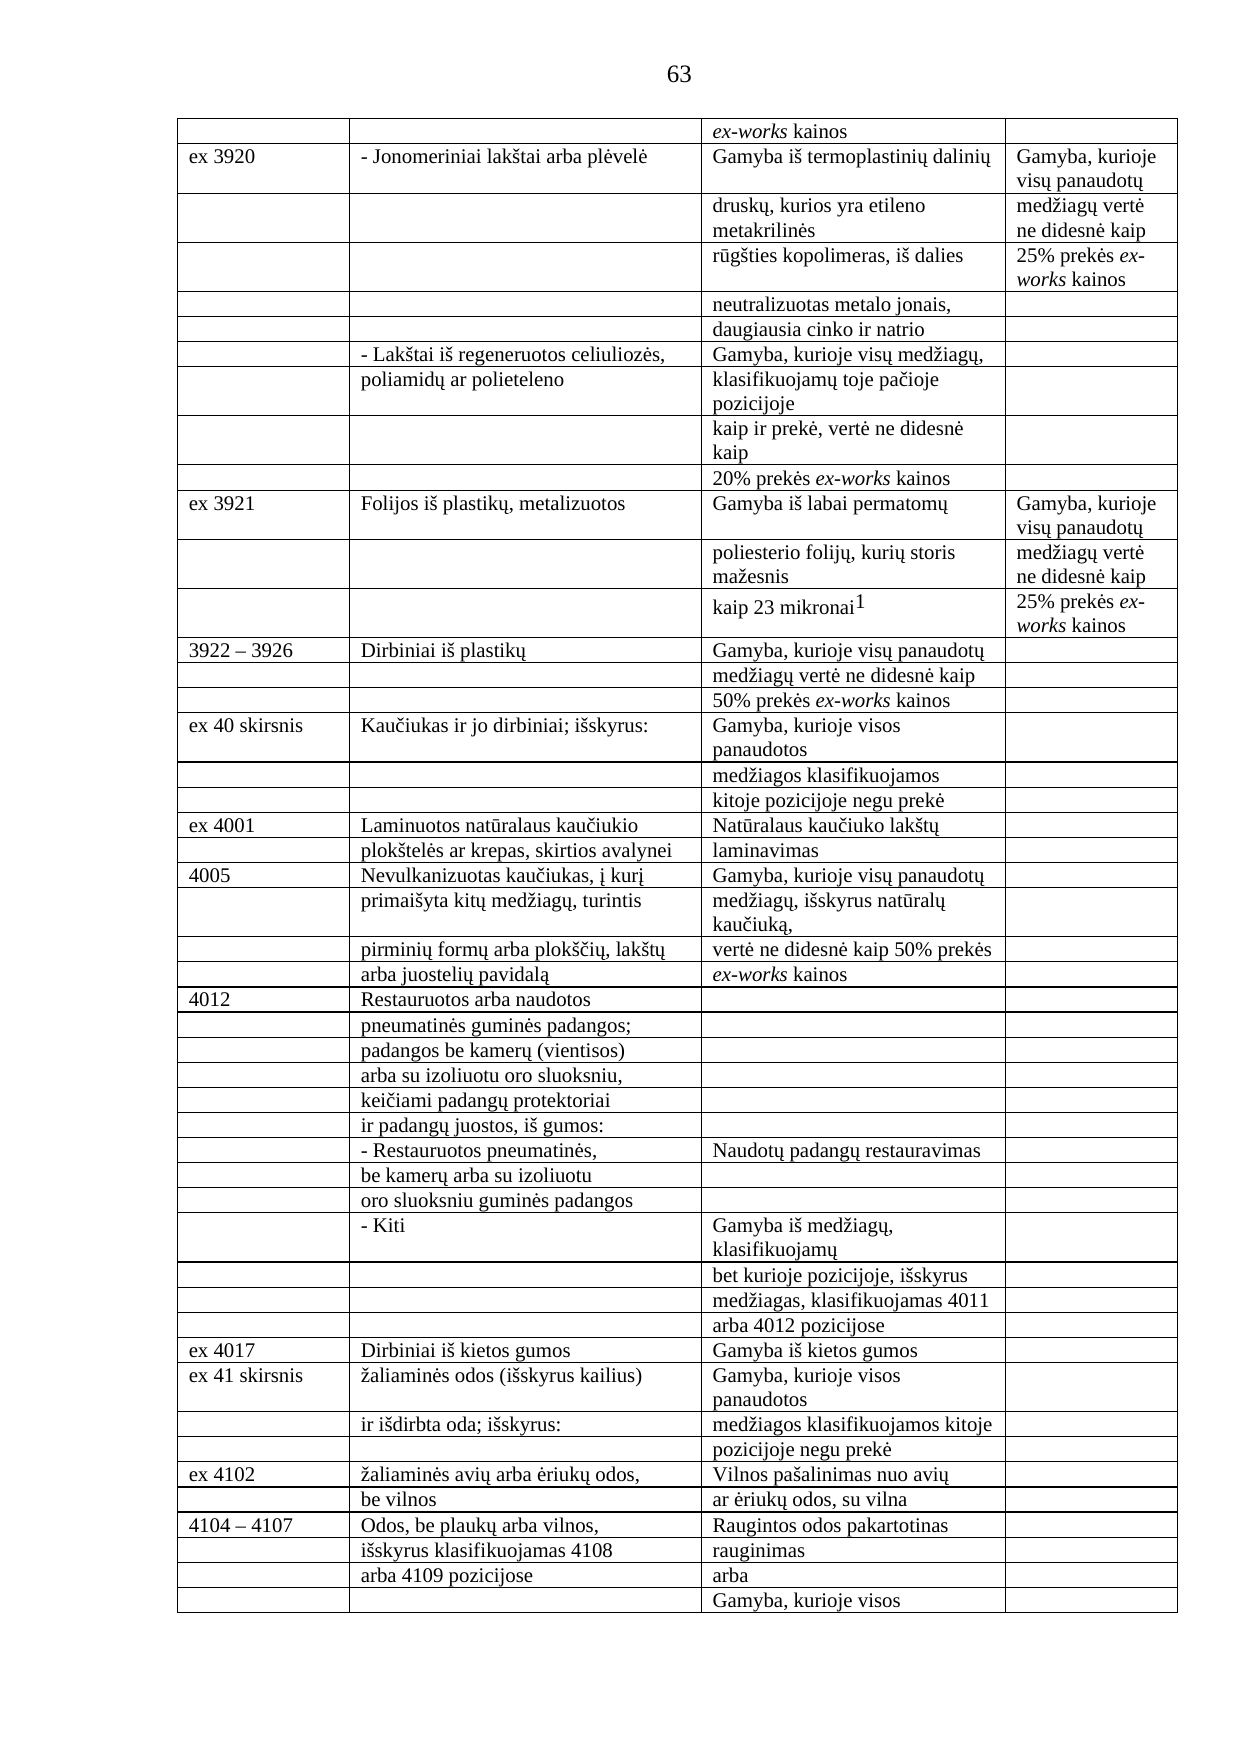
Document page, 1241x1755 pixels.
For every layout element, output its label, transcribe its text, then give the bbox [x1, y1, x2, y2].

table_cell pozicijoje negu prekė [702, 1437, 1005, 1461]
table_cell medžiagos klasifikuojamos [702, 763, 1005, 787]
table_cell ex 3921 [178, 491, 349, 539]
table_cell [702, 988, 1005, 1011]
table_cell [178, 342, 349, 366]
table_cell [178, 194, 349, 242]
table_cell rūgšties kopolimeras, iš dalies [702, 243, 1005, 291]
table_cell [178, 1288, 349, 1312]
table_cell [1006, 863, 1177, 887]
table_cell [350, 788, 701, 812]
table_cell medžiagų vertė ne didesnė kaip [1006, 194, 1177, 242]
table_cell [1006, 763, 1177, 787]
table_cell - Restauruotos pneumatinės, [350, 1138, 701, 1162]
table_cell [350, 243, 701, 291]
table_cell [178, 788, 349, 812]
table_cell ex 4017 [178, 1338, 349, 1362]
table_cell be kamerų arba su izoliuotu [350, 1163, 701, 1187]
table_cell rauginimas [702, 1538, 1005, 1562]
table_cell [1006, 1138, 1177, 1162]
table_cell 50% prekės ex-works kainos [702, 688, 1005, 712]
table_cell pirminių formų arba plokščių, lakštų [350, 937, 701, 961]
table_cell ir išdirbta oda; išskyrus: [350, 1412, 701, 1436]
table_cell [1006, 1213, 1177, 1261]
table_cell Restauruotos arba naudotos [350, 988, 701, 1011]
table_cell [178, 589, 349, 637]
table_cell [1006, 416, 1177, 464]
table_cell [178, 1588, 349, 1612]
table_cell [1006, 292, 1177, 316]
table_cell [350, 317, 701, 341]
table_cell medžiagų, išskyrus natūralų kaučiuką, [702, 888, 1005, 936]
table_cell [178, 1412, 349, 1436]
table_cell Kaučiukas ir jo dirbiniai; išskyrus: [350, 713, 701, 761]
table_cell Gamyba iš kietos gumos [702, 1338, 1005, 1362]
table_cell [350, 292, 701, 316]
table_cell [702, 1113, 1005, 1137]
table_cell [1006, 888, 1177, 936]
table_cell poliamidų ar polieteleno [350, 367, 701, 415]
table_cell Vilnos pašalinimas nuo avių [702, 1462, 1005, 1486]
table_cell [1006, 937, 1177, 961]
table_cell 4005 [178, 863, 349, 887]
table_cell [178, 1113, 349, 1137]
table_cell [1006, 1488, 1177, 1511]
table_cell [178, 1488, 349, 1511]
table_cell 4012 [178, 988, 349, 1011]
table_cell ex 4102 [178, 1462, 349, 1486]
table_cell [350, 465, 701, 489]
table_cell [1006, 1513, 1177, 1537]
table_cell [350, 589, 701, 637]
table_cell [350, 1313, 701, 1337]
table_cell [1006, 1462, 1177, 1486]
table_cell medžiagos klasifikuojamos kitoje [702, 1412, 1005, 1436]
table_cell arba juostelių pavidalą [350, 962, 701, 986]
table_cell kaip 23 mikronai1 [702, 589, 1005, 637]
table_cell [1006, 465, 1177, 489]
table_cell [178, 663, 349, 687]
table_cell plokštelės ar krepas, skirtios avalynei [350, 838, 701, 862]
table_cell Dirbiniai iš kietos gumos [350, 1338, 701, 1362]
table_cell arba 4012 pozicijose [702, 1313, 1005, 1337]
table_cell ir padangų juostos, iš gumos: [350, 1113, 701, 1137]
table_cell išskyrus klasifikuojamas 4108 [350, 1538, 701, 1562]
table_cell keičiami padangų protektoriai [350, 1088, 701, 1112]
table_cell [178, 465, 349, 489]
table_cell [1006, 988, 1177, 1011]
table_cell [702, 1038, 1005, 1062]
table_cell 25% prekės ex-works kainos [1006, 243, 1177, 291]
table_cell [1006, 1163, 1177, 1187]
table_cell [1006, 119, 1177, 143]
table_cell [1006, 962, 1177, 986]
table_cell Gamyba, kurioje visų panaudotų [1006, 144, 1177, 192]
table_cell ex 4001 [178, 813, 349, 837]
table_cell kaip ir prekė, vertė ne didesnė kaip [702, 416, 1005, 464]
table_cell [178, 1188, 349, 1212]
table_cell [702, 1163, 1005, 1187]
table_cell primaišyta kitų medžiagų, turintis [350, 888, 701, 936]
table_cell [1006, 1538, 1177, 1562]
table_cell [1006, 1313, 1177, 1337]
table_cell Gamyba, kurioje visų panaudotų [702, 638, 1005, 662]
table_cell ex 40 skirsnis [178, 713, 349, 761]
table_cell [1006, 1188, 1177, 1212]
table_cell [178, 1063, 349, 1087]
table_cell ex 41 skirsnis [178, 1363, 349, 1411]
table_cell Natūralaus kaučiuko lakštų [702, 813, 1005, 837]
table_cell Gamyba iš labai permatomų [702, 491, 1005, 539]
table_cell druskų, kurios yra etileno metakrilinės [702, 194, 1005, 242]
table_cell [350, 1288, 701, 1312]
table_cell [702, 1088, 1005, 1112]
table_cell [178, 1538, 349, 1562]
table_cell [1006, 1363, 1177, 1411]
table_cell Folijos iš plastikų, metalizuotos [350, 491, 701, 539]
table_cell [178, 1263, 349, 1287]
table_cell [1006, 1088, 1177, 1112]
table_cell [1006, 638, 1177, 662]
table_cell [178, 688, 349, 712]
table_cell [1006, 1437, 1177, 1461]
table_cell medžiagų vertė ne didesnė kaip [702, 663, 1005, 687]
table_cell [178, 888, 349, 936]
table_cell Nevulkanizuotas kaučiukas, į kurį [350, 863, 701, 887]
table_cell [1006, 1038, 1177, 1062]
table_cell arba [702, 1563, 1005, 1587]
table_cell - Kiti [350, 1213, 701, 1261]
table_cell [178, 1138, 349, 1162]
table_cell [1006, 1063, 1177, 1087]
table_cell pneumatinės guminės padangos; [350, 1013, 701, 1037]
table_cell [1006, 367, 1177, 415]
table_cell [350, 416, 701, 464]
table_cell vertė ne didesnė kaip 50% prekės [702, 937, 1005, 961]
table_cell daugiausia cinko ir natrio [702, 317, 1005, 341]
table_cell medžiagų vertė ne didesnė kaip [1006, 540, 1177, 588]
table_cell [178, 937, 349, 961]
table_cell Raugintos odos pakartotinas [702, 1513, 1005, 1537]
table_cell [1006, 1013, 1177, 1037]
table_cell Dirbiniai iš plastikų [350, 638, 701, 662]
table_cell [178, 416, 349, 464]
table_cell oro sluoksniu guminės padangos [350, 1188, 701, 1212]
table_cell [1006, 788, 1177, 812]
table_cell [178, 1163, 349, 1187]
table_cell - Jonomeriniai lakštai arba plėvelė [350, 144, 701, 192]
table_cell [702, 1063, 1005, 1087]
table_cell padangos be kamerų (vientisos) [350, 1038, 701, 1062]
table_cell medžiagas, klasifikuojamas 4011 [702, 1288, 1005, 1312]
table_cell [178, 1213, 349, 1261]
table_cell [178, 119, 349, 143]
table_cell [178, 1313, 349, 1337]
table_cell [1006, 813, 1177, 837]
table_cell [350, 763, 701, 787]
table_cell [350, 688, 701, 712]
table_cell Gamyba iš termoplastinių dalinių [702, 144, 1005, 192]
table_cell [1006, 1263, 1177, 1287]
table_cell arba 4109 pozicijose [350, 1563, 701, 1587]
table_cell [178, 838, 349, 862]
table_cell poliesterio folijų, kurių storis mažesnis [702, 540, 1005, 588]
table_cell [178, 1088, 349, 1112]
table_cell ex-works kainos [702, 119, 1005, 143]
table_cell [702, 1188, 1005, 1212]
table_cell klasifikuojamų toje pačioje pozicijoje [702, 367, 1005, 415]
table_cell [702, 1013, 1005, 1037]
table_cell [350, 1588, 701, 1612]
table_cell [178, 763, 349, 787]
table_cell [350, 119, 701, 143]
table_cell [1006, 663, 1177, 687]
table_cell Gamyba, kurioje visų medžiagų, [702, 342, 1005, 366]
table_cell [1006, 1563, 1177, 1587]
table_cell žaliaminės avių arba ėriukų odos, [350, 1462, 701, 1486]
table_cell [178, 367, 349, 415]
table_cell [1006, 1288, 1177, 1312]
table_cell ar ėriukų odos, su vilna [702, 1488, 1005, 1511]
table_cell [178, 962, 349, 986]
table_cell [350, 1437, 701, 1461]
table_cell neutralizuotas metalo jonais, [702, 292, 1005, 316]
table_cell [178, 243, 349, 291]
table_cell [1006, 342, 1177, 366]
table_cell Gamyba, kurioje visų panaudotų [1006, 491, 1177, 539]
table_cell [178, 1013, 349, 1037]
table_cell Gamyba, kurioje visos panaudotos [702, 1363, 1005, 1411]
table_cell [1006, 1588, 1177, 1612]
table_cell [1006, 688, 1177, 712]
table_cell [178, 292, 349, 316]
table_cell Gamyba, kurioje visos panaudotos [702, 713, 1005, 761]
table_cell laminavimas [702, 838, 1005, 862]
table_cell žaliaminės odos (išskyrus kailius) [350, 1363, 701, 1411]
table_cell 4104 – 4107 [178, 1513, 349, 1537]
table_cell [178, 1038, 349, 1062]
table_cell [350, 194, 701, 242]
table_cell 20% prekės ex-works kainos [702, 465, 1005, 489]
table_cell ex-works kainos [702, 962, 1005, 986]
table_cell Odos, be plaukų arba vilnos, [350, 1513, 701, 1537]
table_cell bet kurioje pozicijoje, išskyrus [702, 1263, 1005, 1287]
table_cell [1006, 317, 1177, 341]
table_cell - Lakštai iš regeneruotos celiuliozės, [350, 342, 701, 366]
table_cell [1006, 1113, 1177, 1137]
table_cell [178, 540, 349, 588]
table_cell [1006, 1338, 1177, 1362]
table_cell Laminuotos natūralaus kaučiukio [350, 813, 701, 837]
table_cell Naudotų padangų restauravimas [702, 1138, 1005, 1162]
table_cell [350, 663, 701, 687]
table_cell [178, 1563, 349, 1587]
table_cell [178, 1437, 349, 1461]
table_cell 25% prekės ex-works kainos [1006, 589, 1177, 637]
table_cell [1006, 1412, 1177, 1436]
table_cell [350, 540, 701, 588]
table_cell ex 3920 [178, 144, 349, 192]
table_cell Gamyba, kurioje visų panaudotų [702, 863, 1005, 887]
table_cell [178, 317, 349, 341]
table_cell 3922 – 3926 [178, 638, 349, 662]
table_cell kitoje pozicijoje negu prekė [702, 788, 1005, 812]
table_cell Gamyba, kurioje visos [702, 1588, 1005, 1612]
table_cell be vilnos [350, 1488, 701, 1511]
table_cell [350, 1263, 701, 1287]
table_cell Gamyba iš medžiagų, klasifikuojamų [702, 1213, 1005, 1261]
table_cell [1006, 838, 1177, 862]
table_cell [1006, 713, 1177, 761]
table_cell arba su izoliuotu oro sluoksniu, [350, 1063, 701, 1087]
